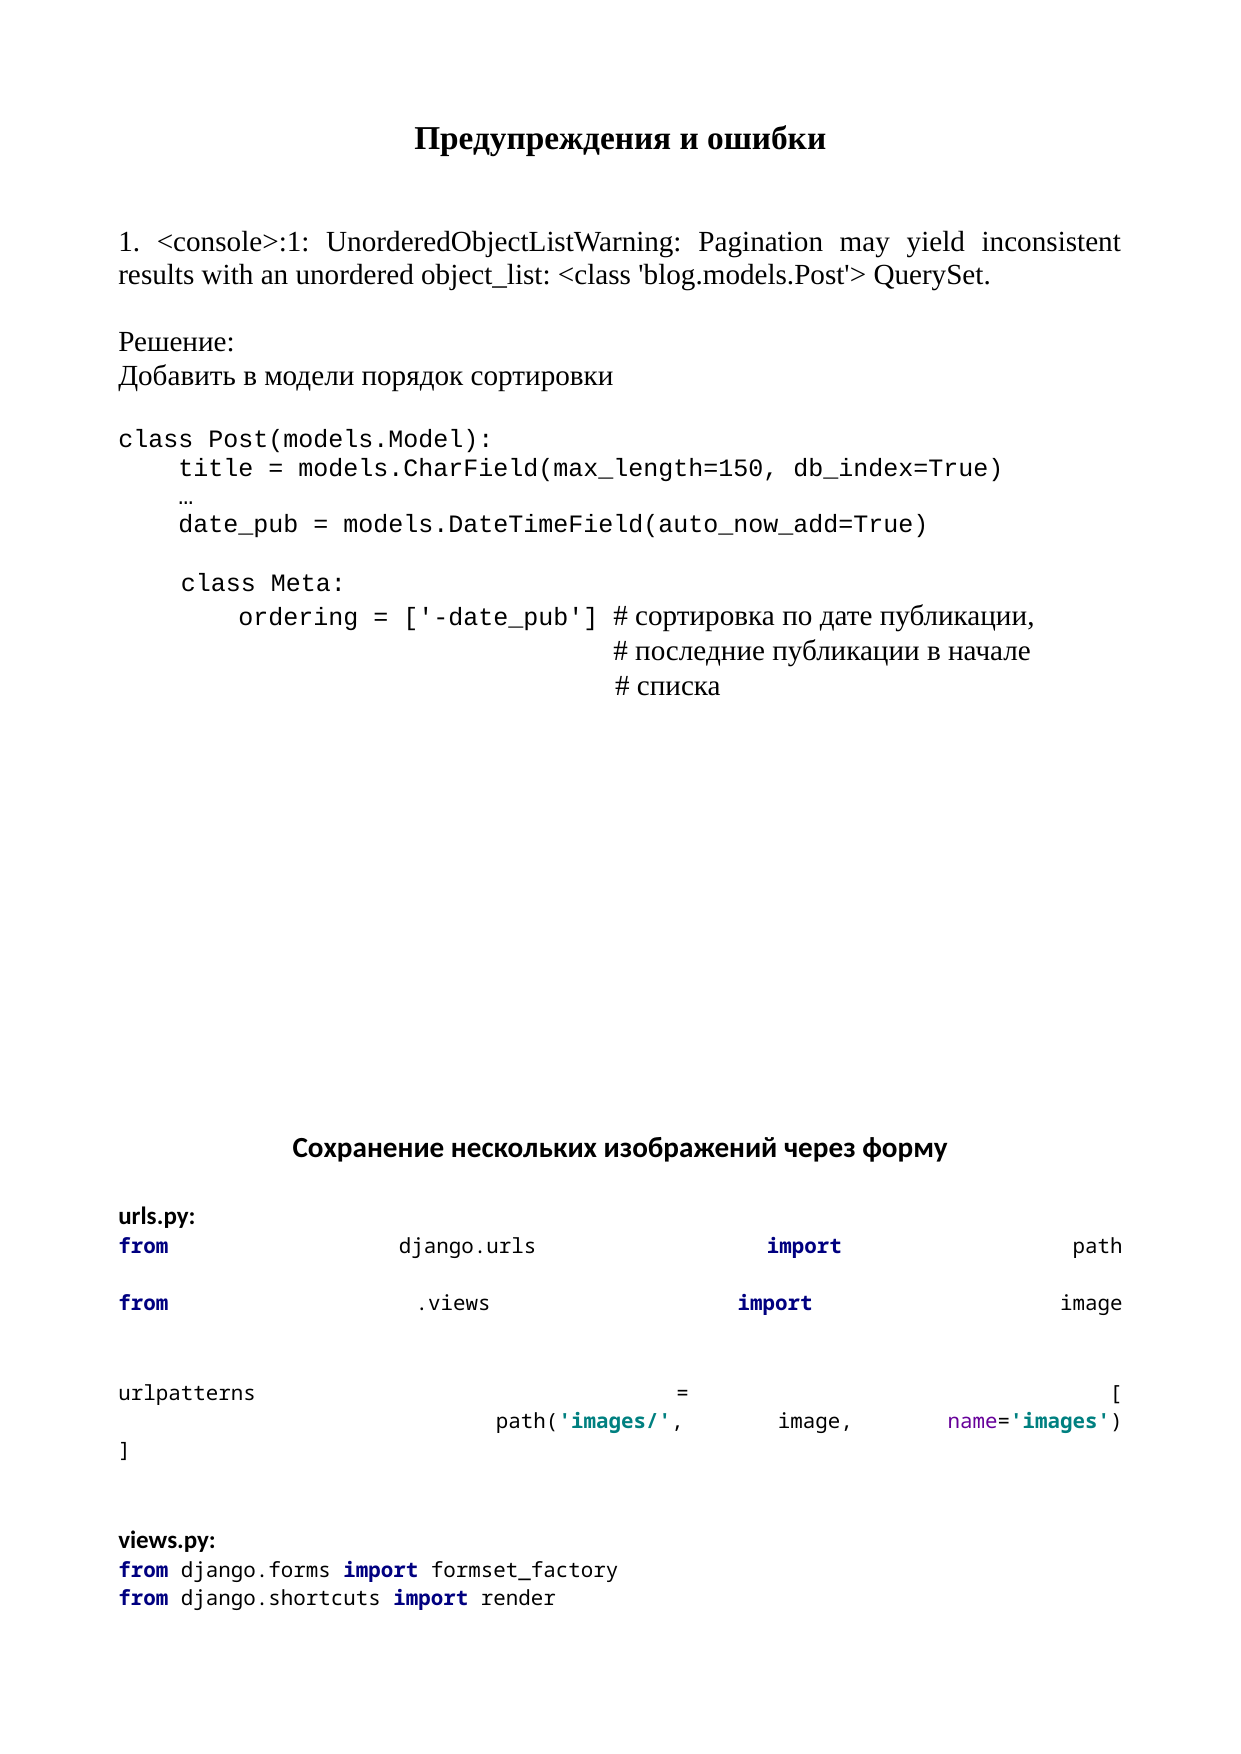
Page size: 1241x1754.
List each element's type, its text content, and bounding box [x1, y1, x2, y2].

text from django.forms import formset_factory [118, 1555, 1122, 1583]
text Добавить в модели порядок сортировки [118, 358, 1122, 391]
text from django.urls import path from .views import image [118, 1231, 1122, 1350]
text views.py: [118, 1524, 1122, 1555]
text Решение: [118, 324, 1122, 358]
text urls.py: [118, 1200, 1122, 1231]
text 1. <console>:1: UnorderedObjectListWarning: Pagination may yield inconsistent results with an unordered object_list: <class 'blog.models.Post'> QuerySet. [118, 224, 1122, 291]
text urlpatterns = [ path('images/', image, name='images') ] [118, 1350, 1122, 1463]
text Сохранение нескольких изображений через форму [118, 1129, 1122, 1165]
subtitle Предупреждения и ошибки [118, 118, 1122, 156]
text class Post(models.Model): title = models.CharField(max_length=150, db_index=True) … date_pub = models.DateTimeField(auto_now_add=True) class Meta: ordering = ['-date_pub'] # сортировка по дате публикации, [118, 427, 1122, 633]
text # списка [118, 668, 1122, 702]
text from django.shortcuts import render [118, 1583, 1122, 1612]
text # последние публикации в начале [118, 633, 1122, 668]
